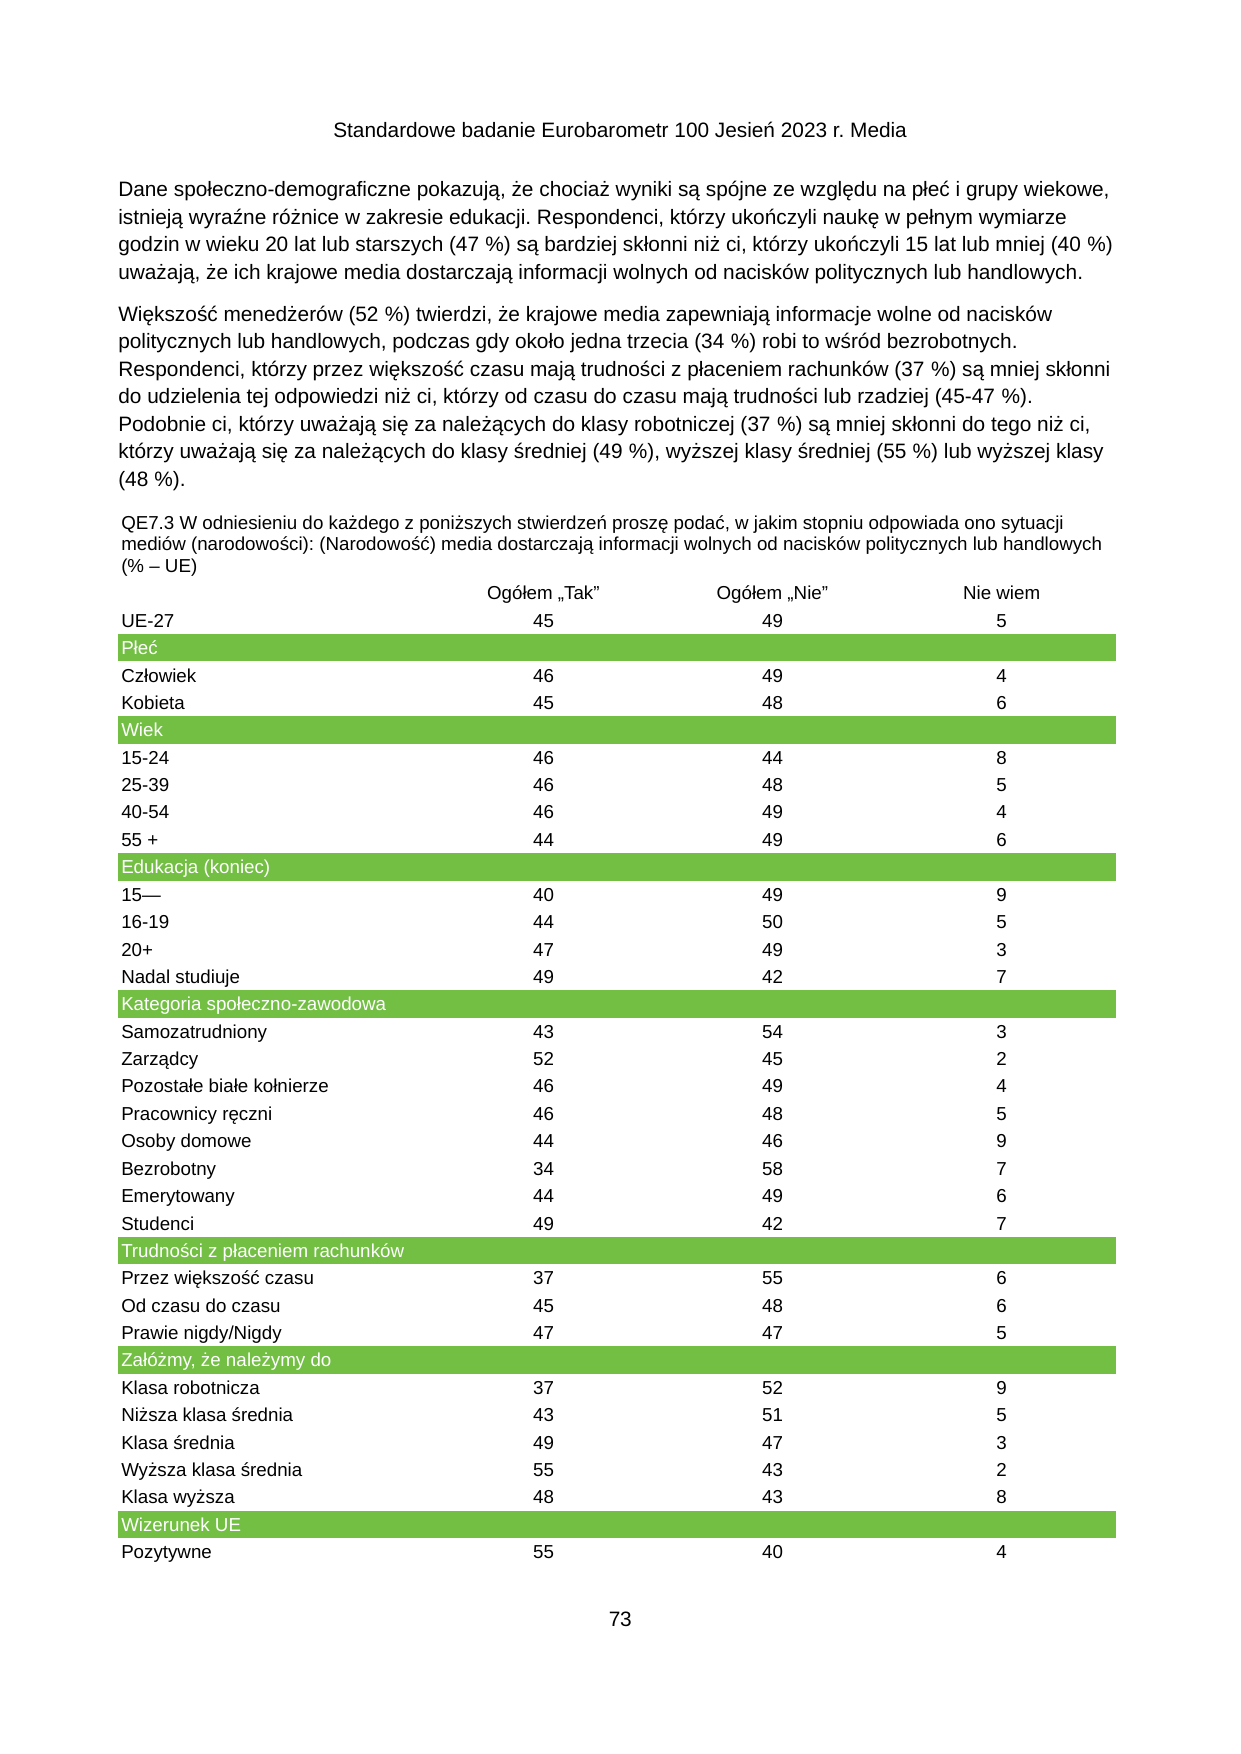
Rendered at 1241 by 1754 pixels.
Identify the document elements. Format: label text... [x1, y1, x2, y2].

table_cell [887, 716, 1116, 744]
table_cell 2 [887, 1456, 1116, 1483]
table_cell 43 [658, 1483, 887, 1511]
table_cell 44 [429, 1127, 658, 1154]
table_cell Od czasu do czasu [118, 1292, 429, 1319]
table_cell 49 [658, 607, 887, 634]
table_cell Prawie nigdy/Nigdy [118, 1319, 429, 1346]
table_cell 55 [429, 1538, 658, 1566]
table_cell 37 [429, 1264, 658, 1292]
table_cell 46 [429, 661, 658, 689]
table_cell 48 [658, 1100, 887, 1127]
table_cell Wizerunek UE [118, 1511, 429, 1538]
table_cell 49 [429, 1429, 658, 1456]
table_cell 6 [887, 689, 1116, 716]
table_cell 54 [658, 1018, 887, 1045]
table_cell Samozatrudniony [118, 1018, 429, 1045]
table_cell Nie wiem [887, 579, 1116, 607]
table_cell 9 [887, 1374, 1116, 1401]
table_cell 46 [429, 744, 658, 771]
table_cell Niższa klasa średnia [118, 1401, 429, 1428]
table_cell 6 [887, 1264, 1116, 1292]
table_header QE7.3 W odniesieniu do każdego z poniższych stwierdzeń proszę podać, w jakim stopniu odpowiada ono sytuacji mediów (narodowości): (Narodowość) media dostarczają informacji wolnych od nacisków politycznych lub handlowych (% – UE) [118, 509, 1116, 579]
table_cell 5 [887, 1100, 1116, 1127]
table_cell 45 [429, 607, 658, 634]
table_cell 55 [658, 1264, 887, 1292]
table_cell 5 [887, 607, 1116, 634]
table_cell 45 [429, 1292, 658, 1319]
table_cell Trudności z płaceniem rachunków [118, 1237, 429, 1264]
table_cell 49 [658, 881, 887, 908]
table_cell Emerytowany [118, 1182, 429, 1209]
table_cell 58 [658, 1155, 887, 1182]
table_cell 49 [658, 661, 887, 689]
text Dane społeczno-demograficzne pokazują, że chociaż wyniki są spójne ze względu na płeć i grupy wiekowe, istnieją wyraźne różnice w zakresie edukacji. Respondenci, którzy ukończyli naukę w pełnym wymiarze godzin w wieku 20 lat lub starszych (47 %) są bardziej skłonni niż ci, którzy ukończyli 15 lat lub mniej (40 %) uważają, że ich krajowe media dostarczają informacji wolnych od nacisków politycznych lub handlowych. [118, 177, 1122, 283]
table_cell 45 [658, 1045, 887, 1072]
table_cell 20+ [118, 935, 429, 963]
table_cell [658, 1346, 887, 1374]
table_cell [658, 634, 887, 661]
table_cell [658, 716, 887, 744]
table_cell 44 [429, 1182, 658, 1209]
table_cell 47 [429, 1319, 658, 1346]
table_cell 49 [658, 1073, 887, 1100]
table_cell 6 [887, 1182, 1116, 1209]
table_cell 52 [658, 1374, 887, 1401]
table_cell [429, 716, 658, 744]
table_cell UE-27 [118, 607, 429, 634]
table_cell 48 [658, 1292, 887, 1319]
table_cell [429, 853, 658, 881]
table_cell 40-54 [118, 799, 429, 826]
table_cell [658, 1237, 887, 1264]
table_cell 7 [887, 963, 1116, 990]
table_cell Człowiek [118, 661, 429, 689]
table_cell 4 [887, 1073, 1116, 1100]
table_cell 15-24 [118, 744, 429, 771]
table_cell 48 [658, 689, 887, 716]
table_cell 42 [658, 1209, 887, 1237]
table_cell 49 [658, 826, 887, 853]
table_cell 47 [658, 1319, 887, 1346]
table_cell 37 [429, 1374, 658, 1401]
table_cell 49 [658, 799, 887, 826]
table_cell 46 [429, 1100, 658, 1127]
table_cell Edukacja (koniec) [118, 853, 429, 881]
table_cell [429, 1511, 658, 1538]
table_cell [429, 634, 658, 661]
table_cell Pozytywne [118, 1538, 429, 1566]
table_cell Klasa wyższa [118, 1483, 429, 1511]
table_cell [887, 634, 1116, 661]
table_cell 43 [429, 1401, 658, 1428]
table_cell 49 [429, 963, 658, 990]
table_cell 7 [887, 1155, 1116, 1182]
table_cell 7 [887, 1209, 1116, 1237]
table_cell 44 [658, 744, 887, 771]
table_cell Płeć [118, 634, 429, 661]
table_cell 50 [658, 908, 887, 935]
table_cell [658, 853, 887, 881]
table_cell 44 [429, 826, 658, 853]
table_cell 49 [429, 1209, 658, 1237]
table_cell 46 [429, 799, 658, 826]
table_cell 9 [887, 1127, 1116, 1154]
table_cell 5 [887, 1319, 1116, 1346]
table_cell 47 [429, 935, 658, 963]
table_cell 51 [658, 1401, 887, 1428]
table_cell 55 [429, 1456, 658, 1483]
table_cell Kategoria społeczno-zawodowa [118, 990, 429, 1018]
table_cell 49 [658, 935, 887, 963]
table_cell 42 [658, 963, 887, 990]
table_cell [658, 1511, 887, 1538]
table_cell [887, 1511, 1116, 1538]
table_cell Kobieta [118, 689, 429, 716]
table_cell [429, 1237, 658, 1264]
table_cell [887, 853, 1116, 881]
table_cell 43 [658, 1456, 887, 1483]
table_cell Wyższa klasa średnia [118, 1456, 429, 1483]
table_cell [887, 1237, 1116, 1264]
table_cell 55 + [118, 826, 429, 853]
table_cell 46 [429, 771, 658, 798]
table_cell 5 [887, 771, 1116, 798]
table_cell 25-39 [118, 771, 429, 798]
table_cell [887, 990, 1116, 1018]
table_cell [658, 990, 887, 1018]
table_cell 8 [887, 744, 1116, 771]
table_cell Klasa średnia [118, 1429, 429, 1456]
table_cell 34 [429, 1155, 658, 1182]
table_cell 45 [429, 689, 658, 716]
table_cell Przez większość czasu [118, 1264, 429, 1292]
table_cell Pracownicy ręczni [118, 1100, 429, 1127]
table_cell Klasa robotnicza [118, 1374, 429, 1401]
table_cell [887, 1346, 1116, 1374]
table_cell Pozostałe białe kołnierze [118, 1073, 429, 1100]
table_cell 47 [658, 1429, 887, 1456]
table_cell 8 [887, 1483, 1116, 1511]
table_cell 48 [429, 1483, 658, 1511]
table_cell 15— [118, 881, 429, 908]
table_cell 16-19 [118, 908, 429, 935]
table_cell 43 [429, 1018, 658, 1045]
table_cell 5 [887, 1401, 1116, 1428]
table_cell 6 [887, 1292, 1116, 1319]
table_cell 52 [429, 1045, 658, 1072]
table_cell Studenci [118, 1209, 429, 1237]
table_cell 46 [658, 1127, 887, 1154]
table_cell [429, 1346, 658, 1374]
table_cell 40 [429, 881, 658, 908]
table_cell 5 [887, 908, 1116, 935]
table_cell 2 [887, 1045, 1116, 1072]
table_cell [429, 990, 658, 1018]
table_cell Bezrobotny [118, 1155, 429, 1182]
table_cell Wiek [118, 716, 429, 744]
table_cell Zarządcy [118, 1045, 429, 1072]
table_cell 48 [658, 771, 887, 798]
table_cell Nadal studiuje [118, 963, 429, 990]
table_cell 44 [429, 908, 658, 935]
table_cell 46 [429, 1073, 658, 1100]
table_cell 4 [887, 1538, 1116, 1566]
table_cell 6 [887, 826, 1116, 853]
text Większość menedżerów (52 %) twierdzi, że krajowe media zapewniają informacje wolne od nacisków politycznych lub handlowych, podczas gdy około jedna trzecia (34 %) robi to wśród bezrobotnych. Respondenci, którzy przez większość czasu mają trudności z płaceniem rachunków (37 %) są mniej skłonni do udzielenia tej odpowiedzi niż ci, którzy od czasu do czasu mają trudności lub rzadziej (45-47 %). Podobnie ci, którzy uważają się za należących do klasy robotniczej (37 %) są mniej skłonni do tego niż ci, którzy uważają się za należących do klasy średniej (49 %), wyższej klasy średniej (55 %) lub wyższej klasy (48 %). [118, 302, 1122, 491]
table_cell [118, 579, 429, 607]
table_cell 4 [887, 799, 1116, 826]
table_cell 3 [887, 1429, 1116, 1456]
table_cell Załóżmy, że należymy do [118, 1346, 429, 1374]
table_cell Ogółem „Tak” [429, 579, 658, 607]
table_cell 9 [887, 881, 1116, 908]
table_cell 3 [887, 1018, 1116, 1045]
table_cell 40 [658, 1538, 887, 1566]
table_cell Osoby domowe [118, 1127, 429, 1154]
table_cell 4 [887, 661, 1116, 689]
table_cell Ogółem „Nie” [658, 579, 887, 607]
table_cell 49 [658, 1182, 887, 1209]
table_cell 3 [887, 935, 1116, 963]
